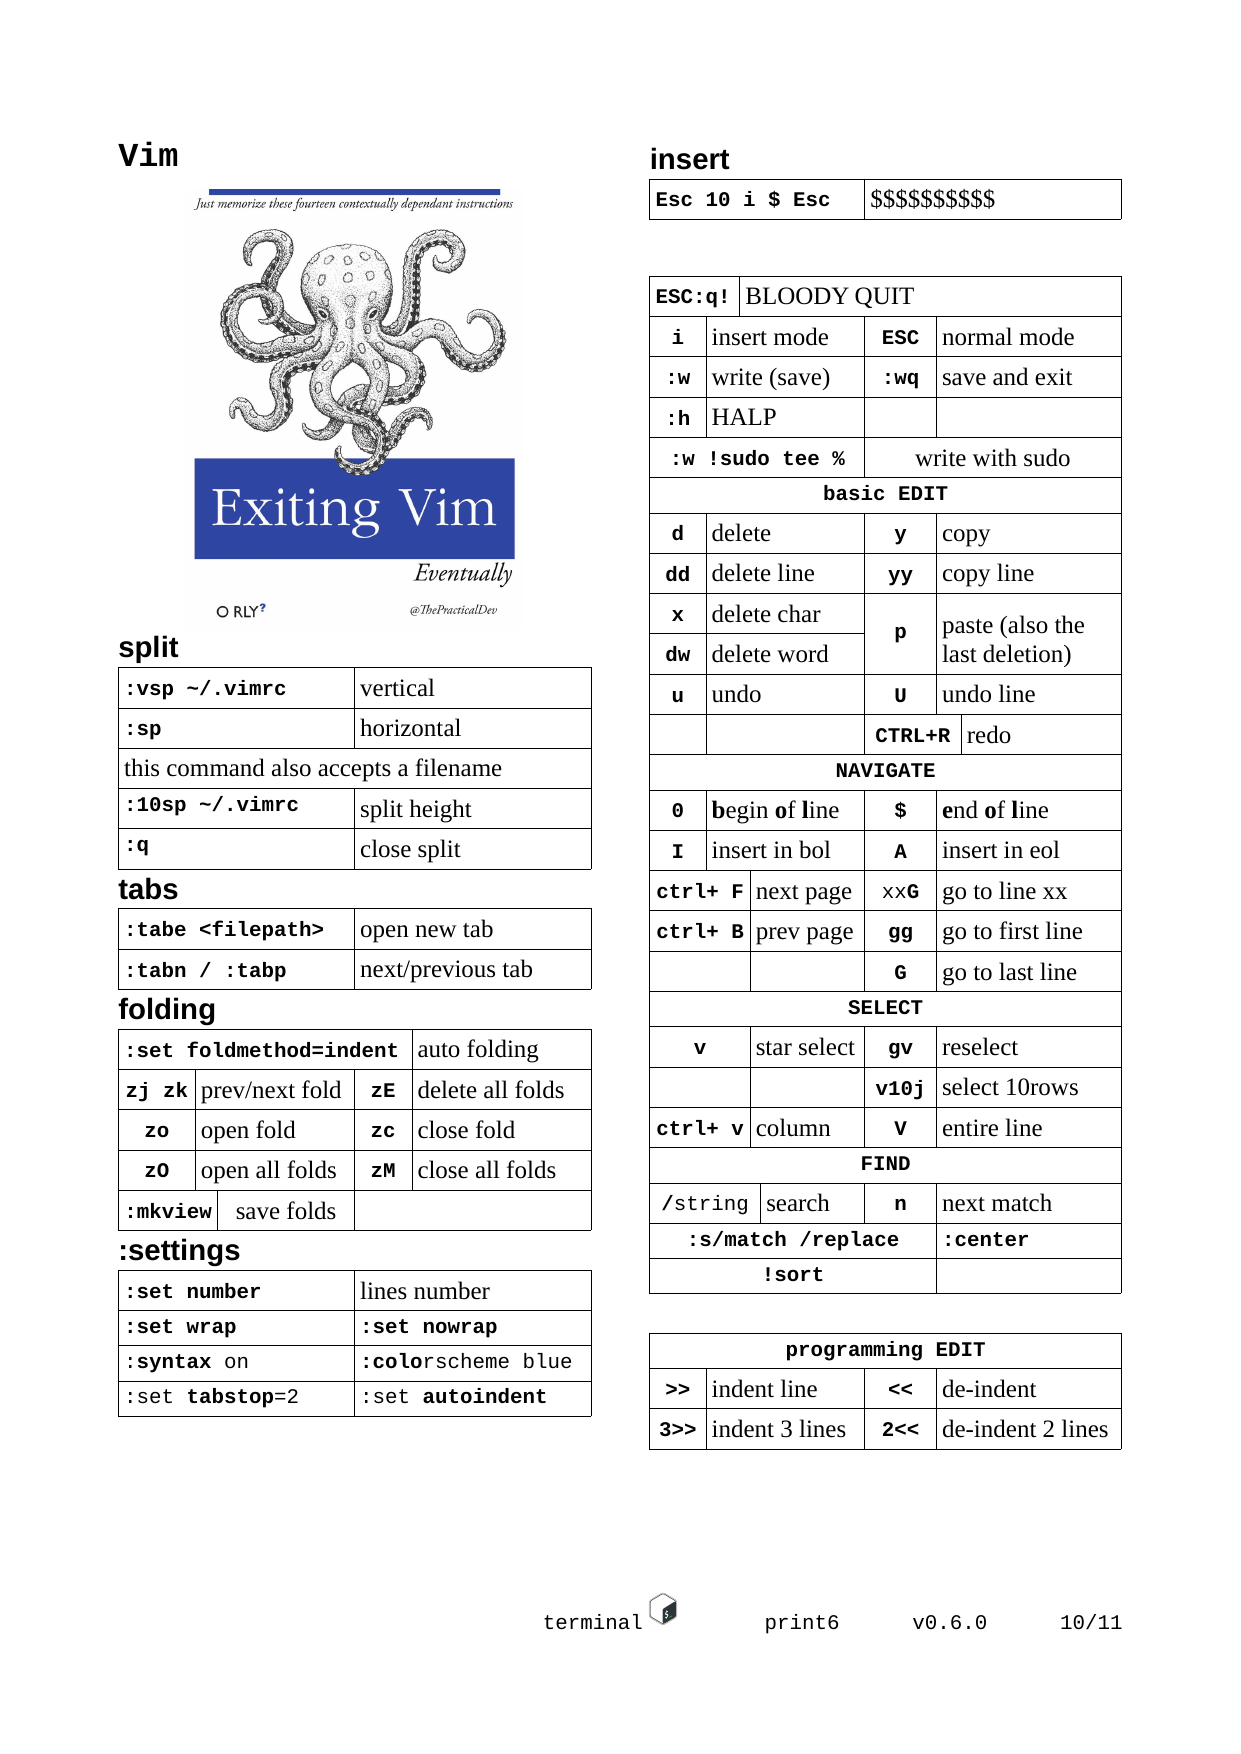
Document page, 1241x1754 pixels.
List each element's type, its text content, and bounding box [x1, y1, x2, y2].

table_cell normal mode [937, 317, 1121, 356]
table_cell [865, 398, 936, 437]
table_cell FIND [650, 1148, 1121, 1182]
table_header auto folding [413, 1030, 591, 1069]
table_cell v [650, 1027, 750, 1067]
table_cell ctrl+ v [650, 1108, 750, 1147]
table_cell $ [865, 791, 936, 830]
table_cell save and exit [937, 357, 1121, 397]
table_cell :sp [119, 709, 354, 748]
table_cell [937, 1259, 1121, 1293]
table_cell search [761, 1184, 864, 1223]
picture [642, 1588, 684, 1630]
table_cell HALP [707, 398, 864, 437]
table_cell /string [650, 1184, 760, 1223]
table_cell :colorscheme blue [355, 1346, 591, 1381]
table_cell [707, 715, 864, 754]
table_cell p [865, 594, 936, 674]
table_cell ctrl+ B [650, 911, 750, 951]
table_cell :set tabstop=2 [119, 1382, 354, 1416]
table_cell [751, 952, 864, 991]
table_cell write with sudo [865, 438, 1121, 477]
subtitle :settings [118, 1233, 591, 1267]
table_cell zO [119, 1151, 195, 1190]
table_cell xxG [865, 871, 936, 910]
table_cell go to first line [937, 911, 1121, 951]
table_cell delete word [707, 634, 864, 674]
table_cell U [865, 675, 936, 714]
table_cell :mkview [119, 1191, 217, 1230]
picture [186, 189, 523, 631]
subtitle tabs [118, 872, 591, 905]
table_cell this command also accepts a filename [119, 749, 591, 788]
table_cell :tabn / :tabp [119, 950, 354, 989]
table_cell go to line xx [937, 871, 1121, 910]
table_cell [355, 1191, 591, 1230]
table_cell zj zk [119, 1070, 195, 1109]
table_cell [650, 1068, 750, 1107]
table_cell I [650, 831, 706, 870]
table_cell 2<< [865, 1409, 936, 1449]
table_header :tabe <filepath> [119, 909, 354, 949]
table_cell zE [355, 1070, 412, 1109]
table_cell gg [865, 911, 936, 951]
table_cell save folds [218, 1191, 354, 1230]
table_cell [751, 1068, 864, 1107]
table_cell :q [119, 829, 354, 869]
table_cell insert mode [707, 317, 864, 356]
table_cell entire line [937, 1108, 1121, 1147]
table_cell G [865, 952, 936, 991]
table_cell paste (also the last deletion) [937, 594, 1121, 674]
table_header vertical [355, 668, 591, 707]
table_cell dw [650, 634, 706, 674]
table_cell !sort [650, 1259, 936, 1293]
table_cell :set nowrap [355, 1311, 591, 1345]
table_cell next page [751, 871, 864, 910]
table_cell :center [937, 1224, 1121, 1258]
table_cell i [650, 317, 706, 356]
table_cell NAVIGATE [650, 755, 1121, 789]
table_cell n [865, 1184, 936, 1223]
table_cell next match [937, 1184, 1121, 1223]
table_header :set foldmethod=indent [119, 1030, 412, 1069]
table_cell close all folds [413, 1151, 591, 1190]
table_cell V [865, 1108, 936, 1147]
table_cell x [650, 594, 706, 633]
table_cell prev/next fold [196, 1070, 354, 1109]
table_header Esc 10 i $ Esc [650, 180, 864, 219]
table_cell :wq [865, 357, 936, 397]
table_cell column [751, 1108, 864, 1147]
subtitle split [118, 631, 591, 664]
table_header :vsp ~/.vimrc [119, 668, 354, 707]
table_cell :w [650, 357, 706, 397]
table_cell >> [650, 1369, 706, 1408]
table_cell end of line [937, 791, 1121, 830]
table_cell :w !sudo tee % [650, 438, 864, 477]
table_header open new tab [355, 909, 591, 949]
table_cell close fold [413, 1110, 591, 1149]
table_cell :set wrap [119, 1311, 354, 1345]
table_cell indent line [707, 1369, 864, 1408]
table_cell next/previous tab [355, 950, 591, 989]
table_cell :s/match /replace [650, 1224, 936, 1258]
table_cell [650, 952, 750, 991]
table_cell ctrl+ F [650, 871, 750, 910]
table_cell A [865, 831, 936, 870]
table_cell copy [937, 514, 1121, 553]
table_cell gv [865, 1027, 936, 1067]
table_cell horizontal [355, 709, 591, 748]
table_cell 0 [650, 791, 706, 830]
table_cell close split [355, 829, 591, 869]
table_cell delete line [707, 554, 864, 593]
table_cell de-indent [937, 1369, 1121, 1408]
table_cell de-indent 2 lines [937, 1409, 1121, 1449]
subtitle insert [649, 142, 1122, 176]
table_cell delete [707, 514, 864, 553]
table_cell open fold [196, 1110, 354, 1149]
table_cell star select [751, 1027, 864, 1067]
table_cell insert in bol [707, 831, 864, 870]
table_cell CTRL+R [865, 715, 961, 754]
table_cell begin of line [707, 791, 864, 830]
table_cell [937, 398, 1121, 437]
table_cell redo [962, 715, 1121, 754]
table_cell [650, 715, 706, 754]
table_header ESC:q! [650, 277, 739, 316]
table_cell :10sp ~/.vimrc [119, 789, 354, 828]
subtitle Vim [118, 139, 591, 177]
table_cell undo line [937, 675, 1121, 714]
table_cell SELECT [650, 992, 1121, 1026]
table_cell reselect [937, 1027, 1121, 1067]
table_cell prev page [751, 911, 864, 951]
table_cell y [865, 514, 936, 553]
table_cell select 10rows [937, 1068, 1121, 1107]
table_header lines number [355, 1271, 591, 1310]
table_cell 3>> [650, 1409, 706, 1449]
table_cell go to last line [937, 952, 1121, 991]
table_header programming EDIT [650, 1334, 1121, 1368]
table_header BLOODY QUIT [740, 277, 1121, 316]
table_cell indent 3 lines [707, 1409, 864, 1449]
table_cell write (save) [707, 357, 864, 397]
table_cell d [650, 514, 706, 553]
table_cell dd [650, 554, 706, 593]
table_cell delete char [707, 594, 864, 633]
table_cell open all folds [196, 1151, 354, 1190]
table_cell yy [865, 554, 936, 593]
table_cell ESC [865, 317, 936, 356]
table_cell copy line [937, 554, 1121, 593]
table_cell basic EDIT [650, 478, 1121, 512]
table_cell insert in eol [937, 831, 1121, 870]
table_cell :syntax on [119, 1346, 354, 1381]
table_cell u [650, 675, 706, 714]
table_cell split height [355, 789, 591, 828]
table_cell :h [650, 398, 706, 437]
subtitle folding [118, 992, 591, 1026]
table_cell zc [355, 1110, 412, 1149]
table_cell zo [119, 1110, 195, 1149]
table_header :set number [119, 1271, 354, 1310]
table_cell zM [355, 1151, 412, 1190]
table_cell v10j [865, 1068, 936, 1107]
table_cell :set autoindent [355, 1382, 591, 1416]
table_cell delete all folds [413, 1070, 591, 1109]
table_cell << [865, 1369, 936, 1408]
table_cell undo [707, 675, 864, 714]
table_header $$$$$$$$$$ [865, 180, 1121, 219]
